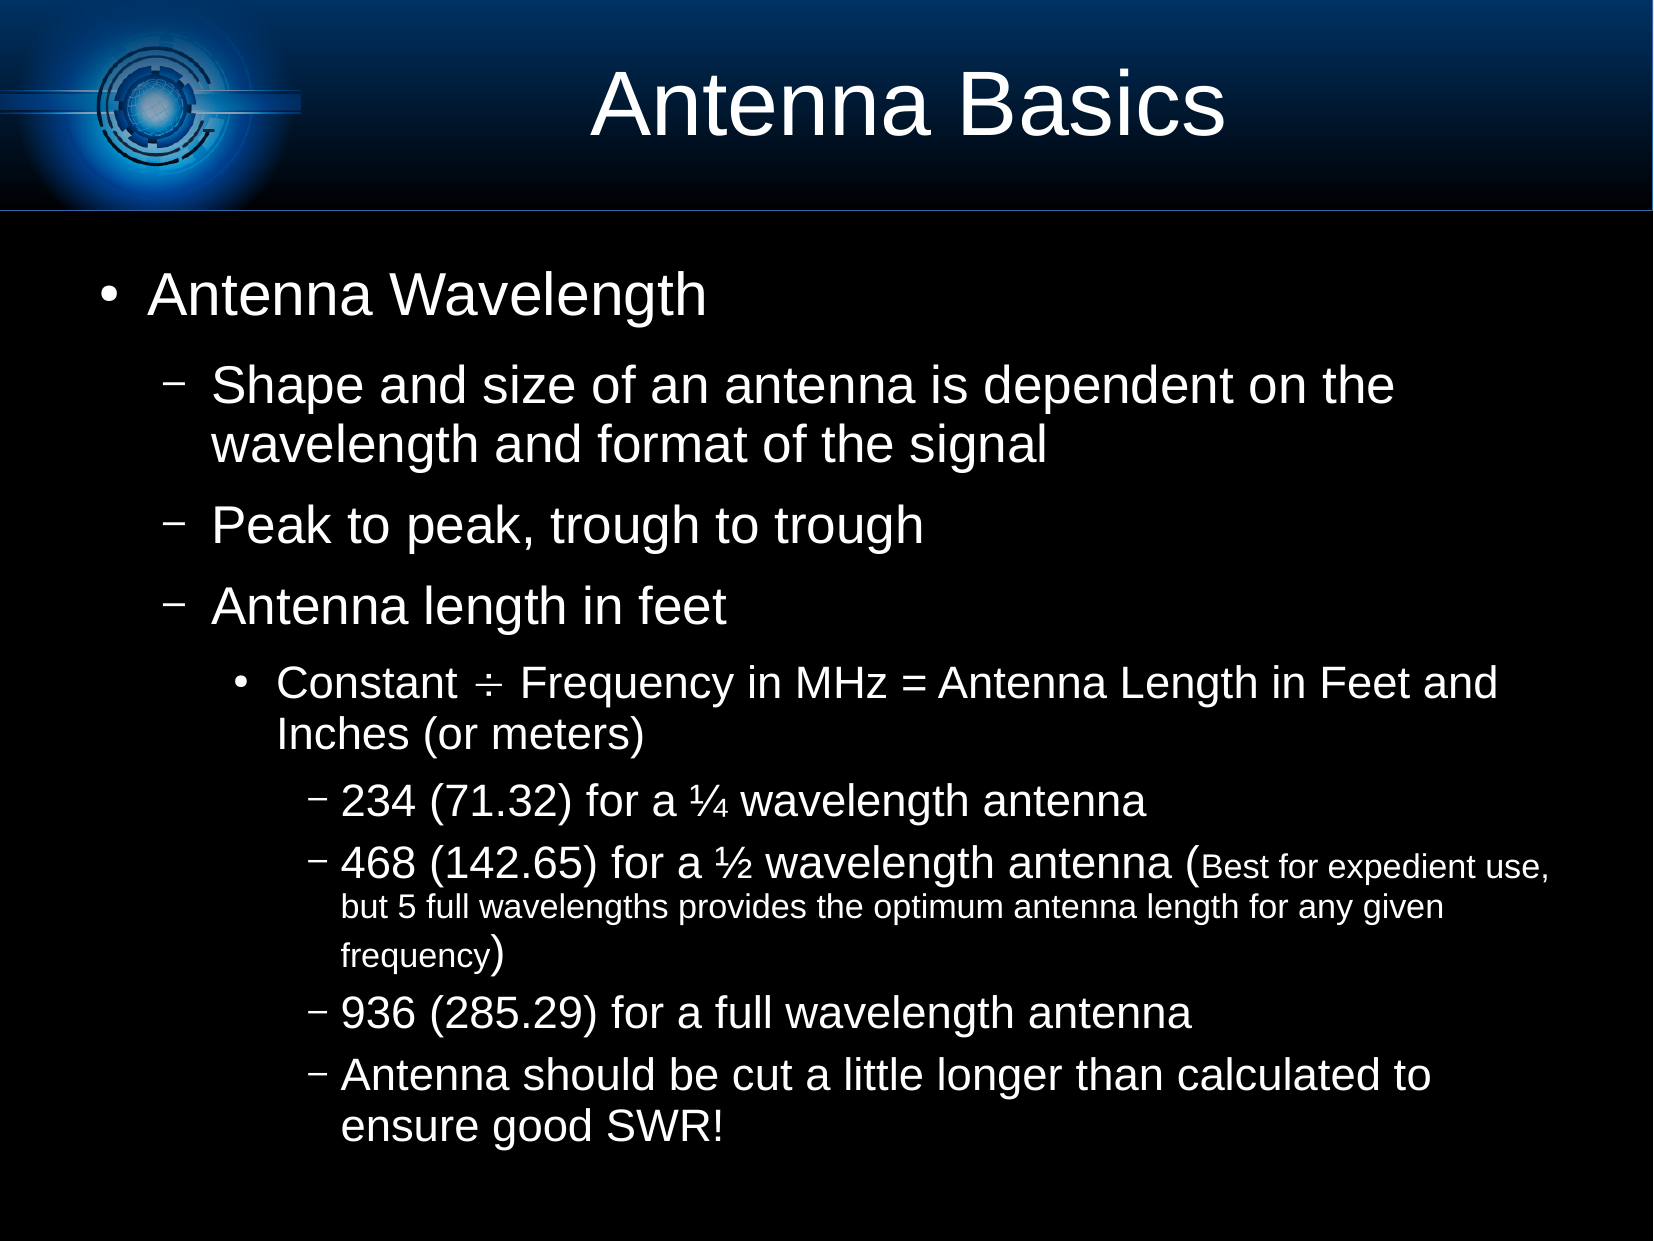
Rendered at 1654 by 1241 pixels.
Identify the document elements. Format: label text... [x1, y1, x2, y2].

title Antenna Basics [165, 0, 1653, 208]
picture [0, 88, 301, 210]
list Antenna Wavelength Shape and size of an antenna is dependent on the wavelength and format of the signal Peak to peak, trough to trough Antenna length in feet Constant  Frequency in MHz = Antenna Length in Feet and Inches (or meters) 234 (71.32) for a ¼ wavelength antenna 468 (142.65) for a ½ wavelength antenna (Best for expedient use, but 5 full wavelengths provides the optimum antenna length for any given frequency) 936 (285.29) for a full wavelength antenna Antenna should be cut a little longer than calculated to ensure good SWR! [82, 260, 1571, 1156]
